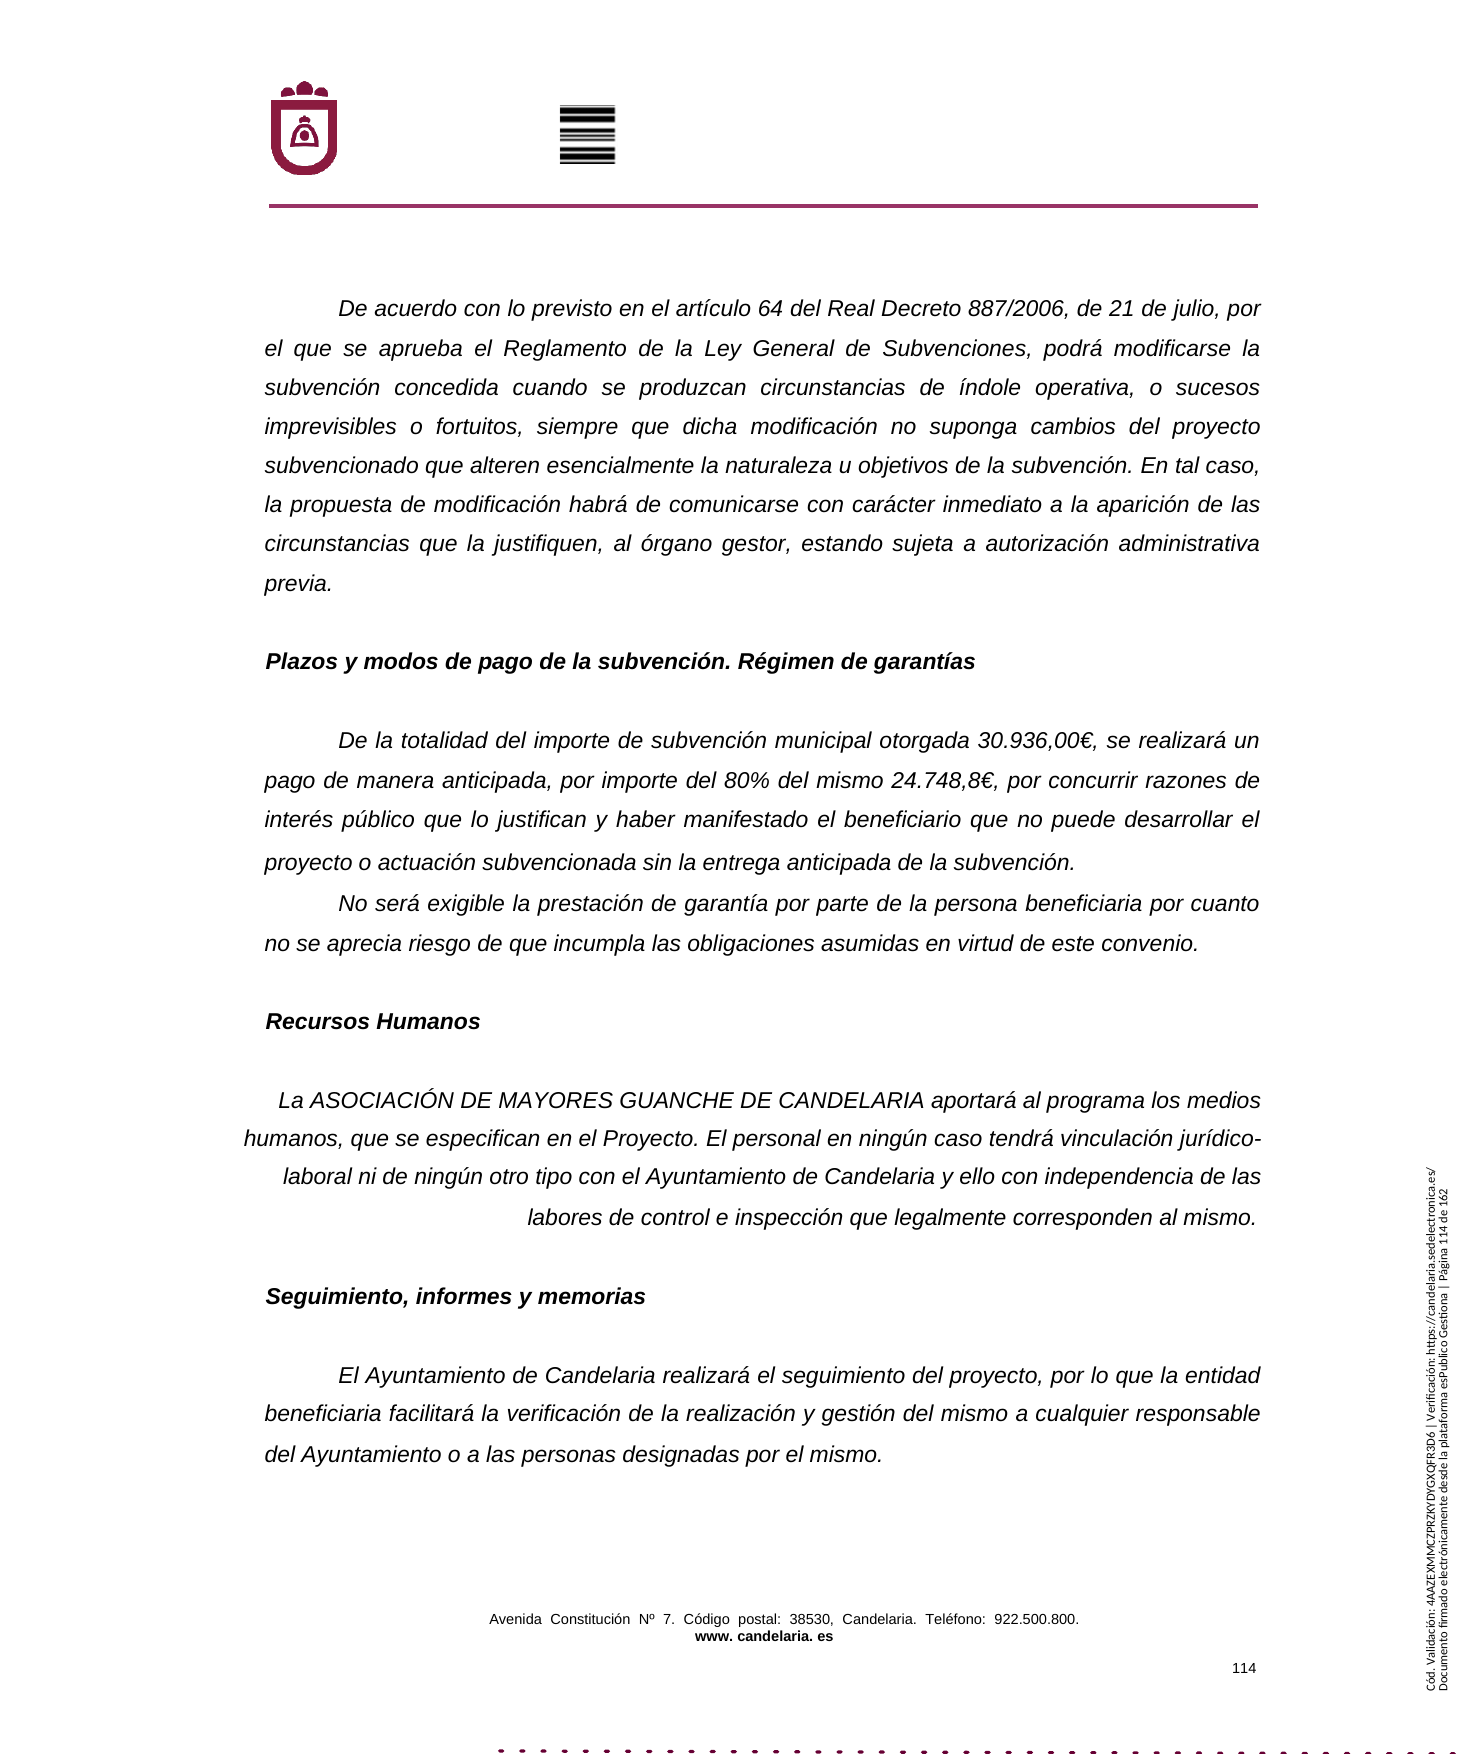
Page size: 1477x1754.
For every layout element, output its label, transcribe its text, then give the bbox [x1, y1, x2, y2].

text No será exigible la prestación de garantía por parte de la persona beneficiaria por cuanto no se aprecia riesgo de que incumpla las obligaciones asumidas en virtud de este convenio. [264, 890, 1263, 956]
subtitle Plazos y modos de pago de la subvención. Régimen de garantías [265, 648, 1263, 675]
text El Ayuntamiento de Candelaria realizará el seguimiento del proyecto, por lo que la entidad beneficiaria facilitará la verificación de la realización y gestión del mismo a cualquier responsable del Ayuntamiento o a las personas designadas por el mismo. [264, 1362, 1263, 1468]
text La ASOCIACIÓN DE MAYORES GUANCHE DE CANDELARIA aportará al programa los medios humanos, que se especifican en el Proyecto. El personal en ningún caso tendrá vinculación jurídico-laboral ni de ningún otro tipo con el Ayuntamiento de Candelaria y ello con independencia de las labores de control e inspección que legalmente corresponden al mismo. [229, 1087, 1263, 1231]
text De acuerdo con lo previsto en el artículo 64 del Real Decreto 887/2006, de 21 de julio, por el que se aprueba el Reglamento de la Ley General de Subvenciones, podrá modificarse la subvención concedida cuando se produzcan circunstancias de índole operativa, o sucesos imprevisibles o fortuitos, siempre que dicha modificación no suponga cambios del proyecto subvencionado que alteren esencialmente la naturaleza u objetivos de la subvención. En tal caso, la propuesta de modificación habrá de comunicarse con carácter inmediato a la aparición de las circunstancias que la justifiquen, al órgano gestor, estando sujeta a autorización administrativa previa. [264, 295, 1263, 596]
text De la totalidad del importe de subvención municipal otorgada 30.936,00€, se realizará un pago de manera anticipada, por importe del 80% del mismo 24.748,8€, por concurrir razones de interés público que lo justifican y haber manifestado el beneficiario que no puede desarrollar el proyecto o actuación subvencionada sin la entrega anticipada de la subvención. [264, 727, 1263, 876]
subtitle Seguimiento, informes y memorias [265, 1283, 1263, 1310]
subtitle Recursos Humanos [265, 1008, 1263, 1035]
